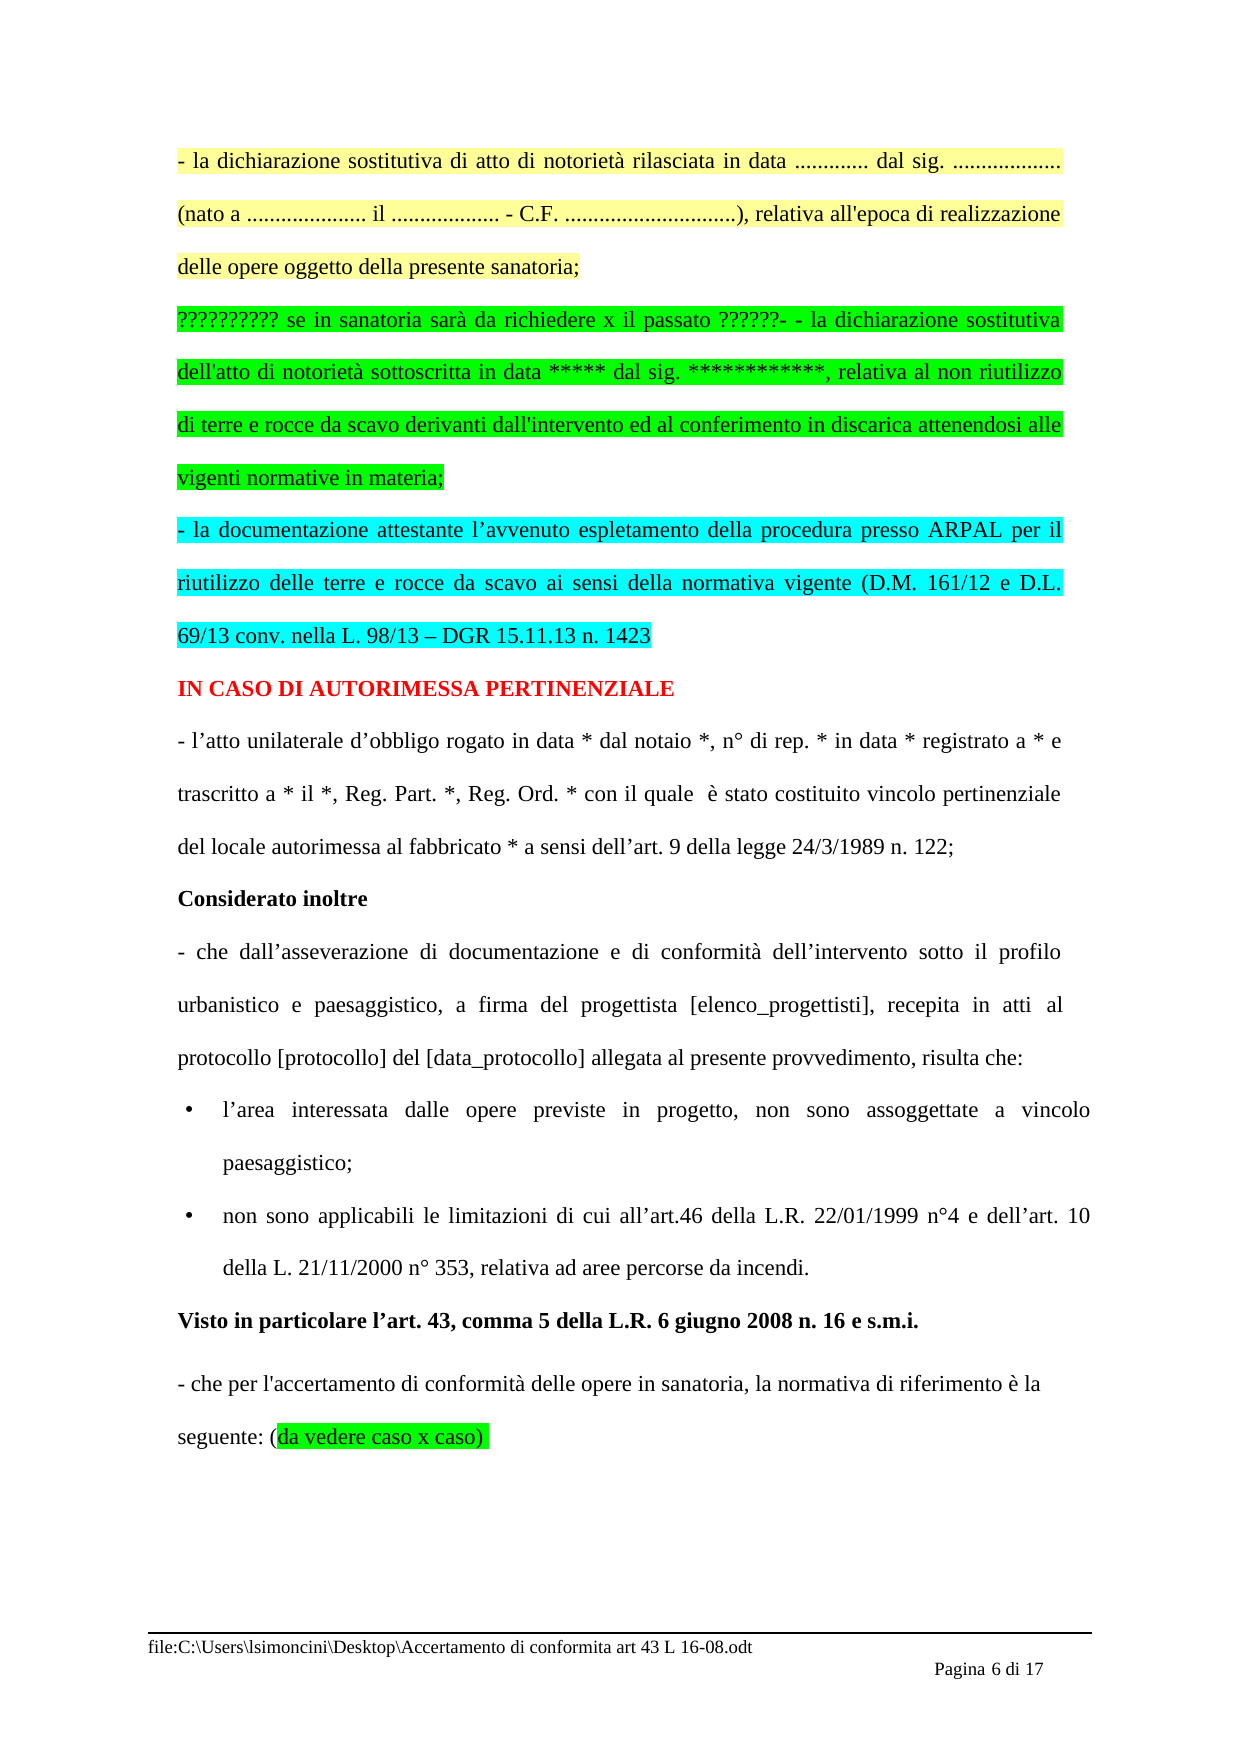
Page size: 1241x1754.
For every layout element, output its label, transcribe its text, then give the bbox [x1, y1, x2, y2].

text Considerato inoltre [177, 886, 1063, 912]
text Visto in particolare l’art. 43, comma 5 della L.R. 6 giugno 2008 n. 16 e s.m.i. [177, 1307, 1063, 1333]
text - che per l'accertamento di conformità delle opere in sanatoria, la normativa di riferimento è la seguente: (da vedere caso x caso) [177, 1370, 1063, 1449]
text IN CASO DI AUTORIMESSA PERTINENZIALE [177, 675, 1063, 701]
text - la documentazione attestante l’avvenuto espletamento della procedura presso ARPAL per il riutilizzo delle terre e rocce da scavo ai sensi della normativa vigente (D.M. 161/12 e D.L. 69/13 conv. nella L. 98/13 – DGR 15.11.13 n. 1423 [177, 517, 1063, 648]
text - che dall’asseverazione di documentazione e di conformità dell’intervento sotto il profilo urbanistico e paesaggistico, a firma del progettista [elenco_progettisti], recepita in atti al protocollo [protocollo] del [data_protocollo] allegata al presente provvedimento, risulta che: [177, 938, 1063, 1070]
list non sono applicabili le limitazioni di cui all’art.46 della L.R. 22/01/1999 n°4 e dell’art. 10 della L. 21/11/2000 n° 353, relativa ad aree percorse da incendi. [185, 1202, 1092, 1281]
text - la dichiarazione sostitutiva di atto di notorietà rilasciata in data ............. dal sig. ................... (nato a ..................... il ................... - C.F. ..............................), relativa all'epoca di realizzazione delle opere oggetto della presente sanatoria; [177, 148, 1063, 279]
text ?????????? se in sanatoria sarà da richiedere x il passato ??????- - la dichiarazione sostitutiva dell'atto di notorietà sottoscritta in data ***** dal sig. ************, relativa al non riutilizzo di terre e rocce da scavo derivanti dall'intervento ed al conferimento in discarica attenendosi alle vigenti normative in materia; [177, 306, 1063, 490]
list l’area interessata dalle opere previste in progetto, non sono assoggettate a vincolo paesaggistico; [185, 1096, 1092, 1175]
text - l’atto unilaterale d’obbligo rogato in data * dal notaio *, n° di rep. * in data * registrato a * e trascritto a * il *, Reg. Part. *, Reg. Ord. * con il quale è stato costituito vincolo pertinenziale del locale autorimessa al fabbricato * a sensi dell’art. 9 della legge 24/3/1989 n. 122; [177, 727, 1063, 859]
